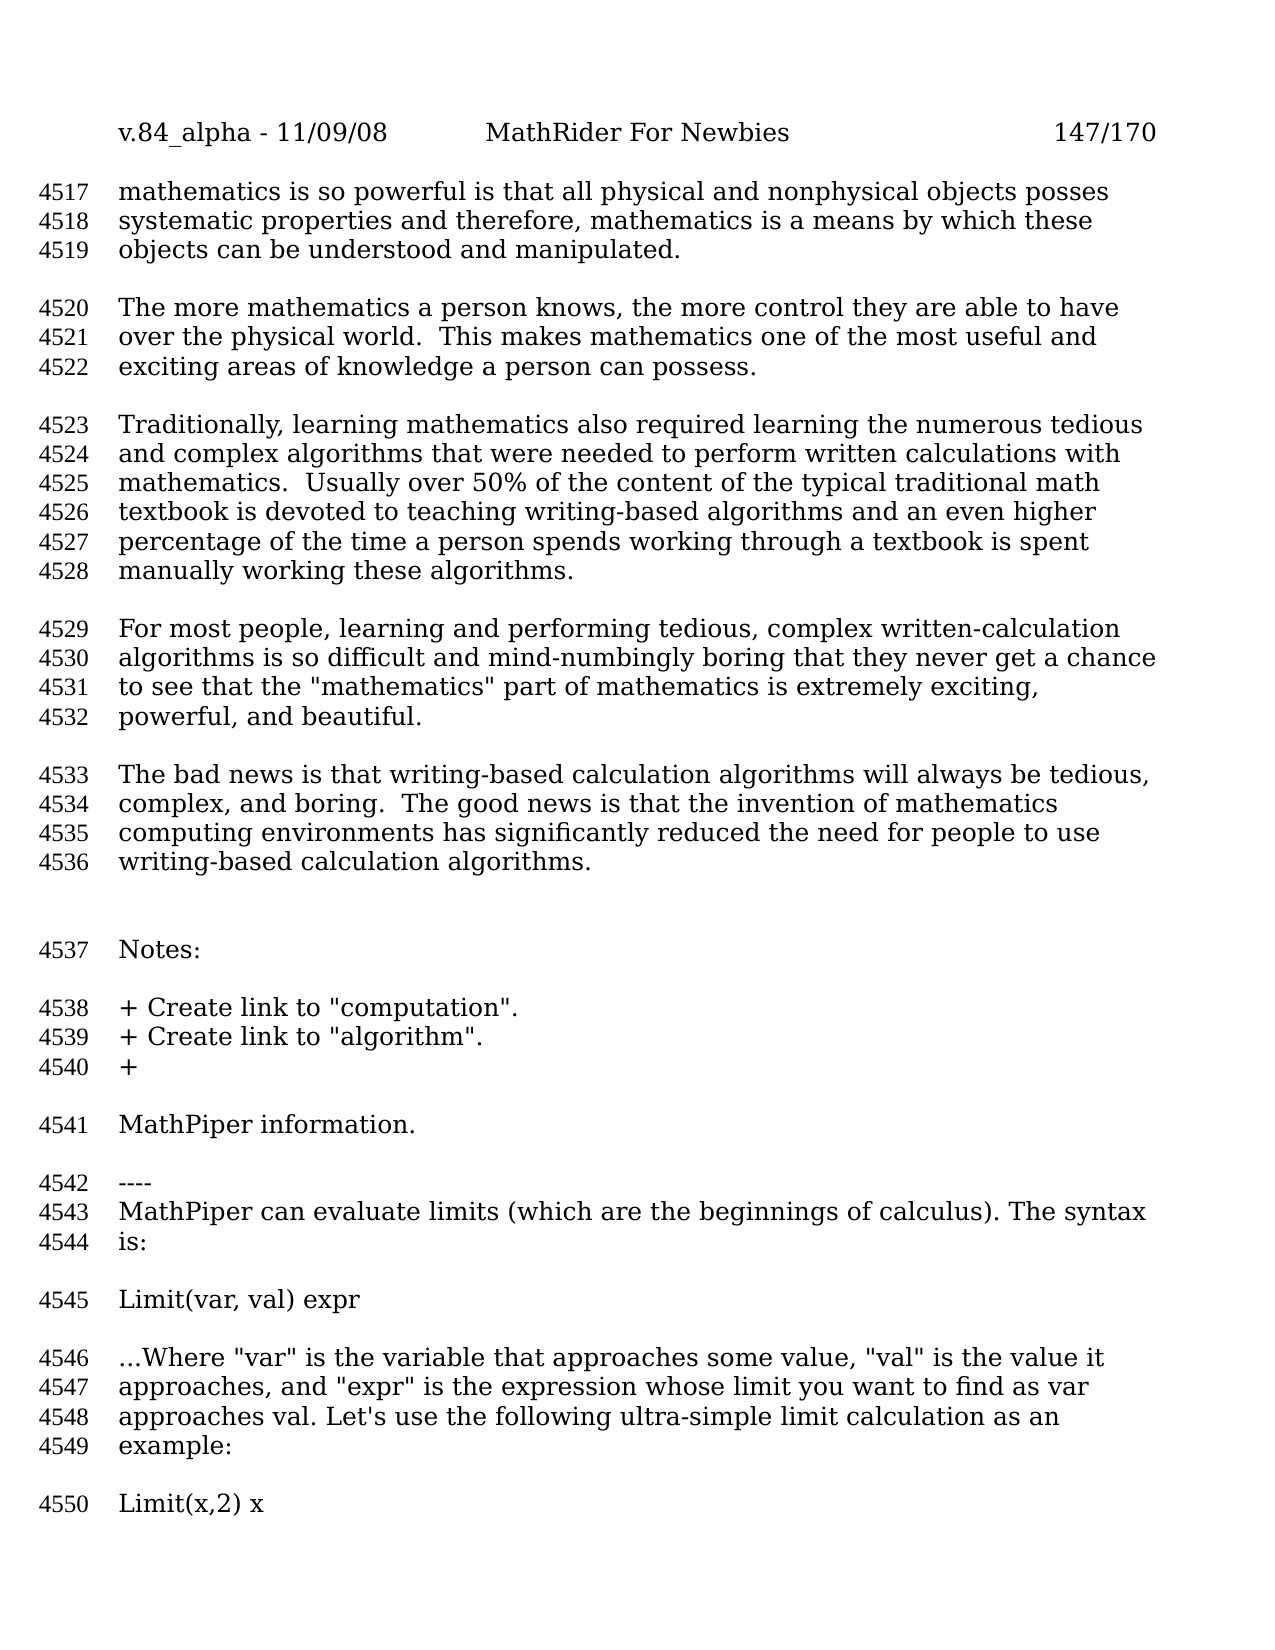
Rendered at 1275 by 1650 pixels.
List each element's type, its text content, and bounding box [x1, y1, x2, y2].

text Limit(x,2) x [118, 1489, 1157, 1518]
text ...Where "var" is the variable that approaches some value, "val" is the value it approaches, and "expr" is the expression whose limit you want to find as var approaches val. Let's use the following ultra-simple limit calculation as an example: [118, 1343, 1157, 1460]
text + Create link to "computation". [118, 993, 1157, 1023]
text Notes: [118, 935, 1157, 964]
text The bad news is that writing-based calculation algorithms will always be tedious, complex, and boring. The good news is that the invention of mathematics computing environments has significantly reduced the need for people to use writing-based calculation algorithms. [118, 760, 1157, 877]
text The more mathematics a person knows, the more control they are able to have over the physical world. This makes mathematics one of the most useful and exciting areas of knowledge a person can possess. [118, 293, 1157, 381]
text Limit(var, val) expr [118, 1285, 1157, 1314]
text MathPiper information. [118, 1110, 1157, 1139]
text MathPiper can evaluate limits (which are the beginnings of calculus). The syntax is: [118, 1198, 1157, 1256]
text + Create link to "algorithm". [118, 1023, 1157, 1052]
text Traditionally, learning mathematics also required learning the numerous tedious and complex algorithms that were needed to perform written calculations with mathematics. Usually over 50% of the content of the typical traditional math textbook is devoted to teaching writing-based algorithms and an even higher percentage of the time a person spends working through a textbook is spent manually working these algorithms. [118, 410, 1157, 585]
text mathematics is so powerful is that all physical and nonphysical objects posses systematic properties and therefore, mathematics is a means by which these objects can be understood and manipulated. [118, 177, 1157, 264]
text For most people, learning and performing tedious, complex written-calculation algorithms is so difficult and mind-numbingly boring that they never get a chance to see that the "mathematics" part of mathematics is extremely exciting, powerful, and beautiful. [118, 614, 1157, 731]
text + [118, 1052, 1157, 1081]
text ---- [118, 1168, 1157, 1198]
